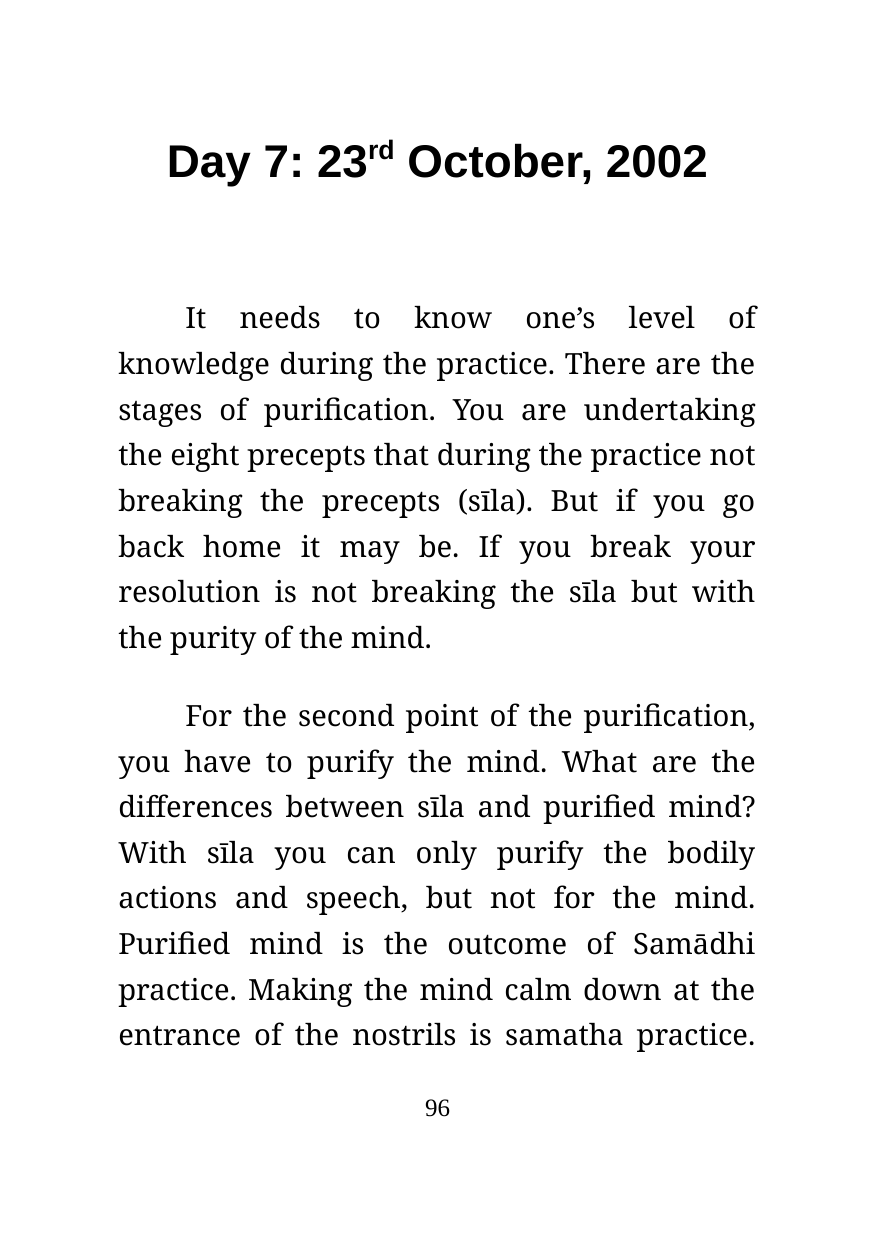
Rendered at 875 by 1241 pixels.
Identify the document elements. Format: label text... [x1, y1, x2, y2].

subtitle Day 7: 23rd October, 2002 [118, 134, 756, 187]
text For the second point of the purification, you have to purify the mind. What are the differences between sīla and purified mind? With sīla you can only purify the bodily actions and speech, but not for the mind. Purified mind is the outcome of Samādhi practice. Making the mind calm down at the entrance of the nostrils is samatha practice. [118, 695, 756, 1054]
text It needs to know one’s level of knowledge during the practice. There are the stages of purification. You are undertaking the eight precepts that during the practice not breaking the precepts (sīla). But if you go back home it may be. If you break your resolution is not breaking the sīla but with the purity of the mind. [118, 298, 756, 657]
